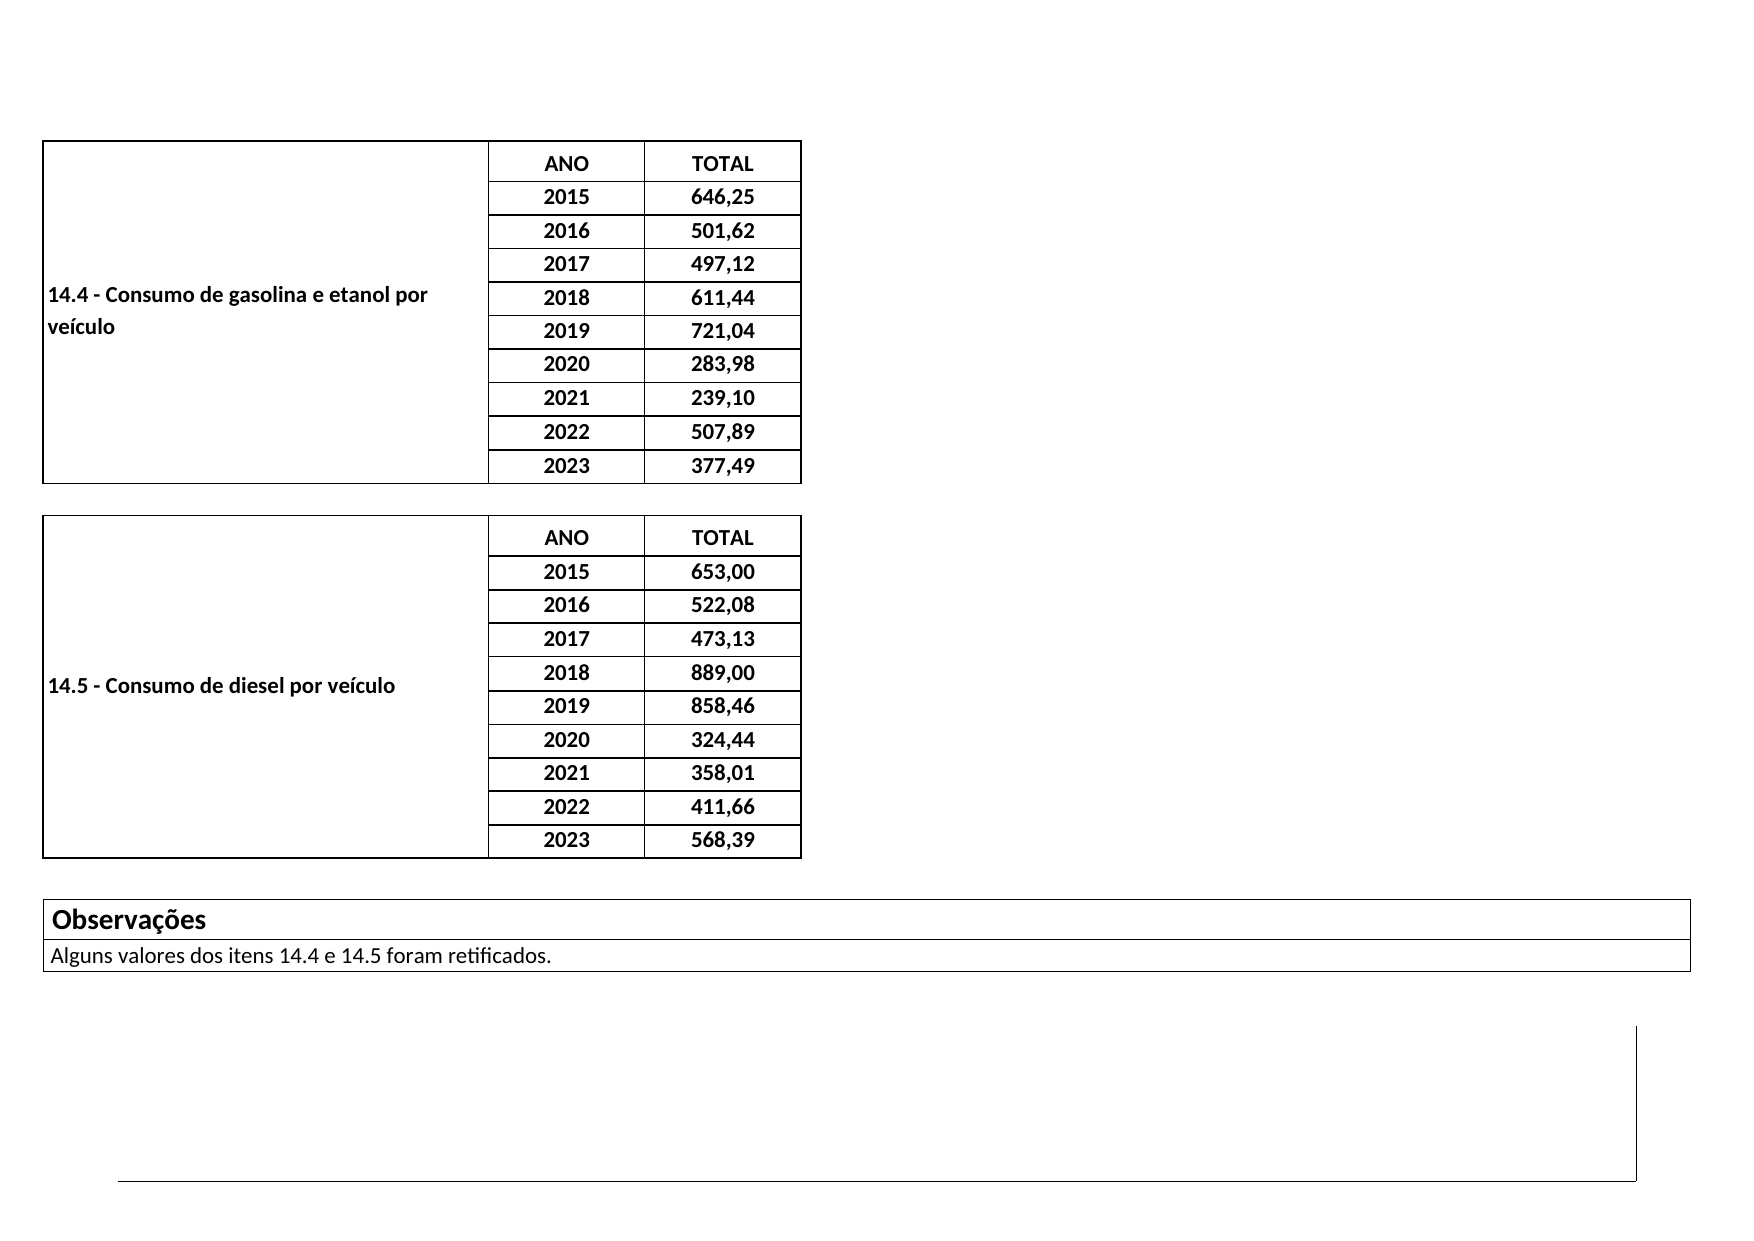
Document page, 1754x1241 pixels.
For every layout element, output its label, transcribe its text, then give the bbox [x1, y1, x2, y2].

table_cell 239,10 [645, 383, 800, 415]
table_cell 653,00 [645, 557, 800, 589]
table_cell [801, 59, 957, 99]
table_cell [957, 100, 1135, 140]
table_cell 473,13 [645, 624, 800, 656]
table_cell [957, 449, 1135, 483]
table_cell 2019 [489, 316, 644, 348]
table_cell 2018 [489, 283, 644, 314]
table_cell [1135, 415, 1327, 449]
table_cell [1135, 381, 1327, 415]
table_cell 568,39 [645, 826, 800, 857]
table_cell 2016 [489, 591, 644, 622]
table_cell [957, 381, 1135, 415]
table_cell 2016 [489, 216, 644, 248]
table_cell 2019 [489, 692, 644, 723]
table_cell [1135, 449, 1327, 483]
table_cell 611,44 [645, 283, 800, 314]
table_cell 646,25 [645, 182, 800, 214]
table_cell 2021 [489, 759, 644, 790]
table_cell [43, 59, 488, 99]
table_cell 2022 [489, 417, 644, 449]
table_cell 358,01 [645, 759, 800, 790]
table_cell [802, 348, 957, 381]
table_cell [1135, 248, 1327, 281]
table_cell TOTAL [645, 142, 800, 181]
table_cell [1135, 315, 1327, 348]
table_cell [1135, 181, 1327, 214]
table_cell [802, 315, 957, 348]
table_cell [645, 100, 801, 140]
table_cell 2023 [489, 826, 644, 857]
table_cell [802, 281, 957, 314]
table_cell 2015 [489, 182, 644, 214]
table_cell 377,49 [645, 451, 800, 483]
table_cell 2022 [489, 792, 644, 824]
table_cell [1135, 59, 1327, 99]
table_cell [645, 59, 801, 99]
table_cell 2020 [489, 725, 644, 757]
table_header ANO [489, 516, 644, 555]
table_cell [802, 415, 957, 449]
table_cell 14.4 - Consumo de gasolina e etanol por veículo [44, 142, 488, 483]
table_cell 2015 [489, 557, 644, 589]
table_cell [802, 181, 957, 214]
table_cell [43, 100, 488, 140]
table_cell [1135, 214, 1327, 248]
table_cell 507,89 [645, 417, 800, 449]
table_cell [957, 248, 1135, 281]
table_cell [801, 100, 957, 140]
table_cell [802, 248, 957, 281]
table_cell [957, 181, 1135, 214]
table_cell 411,66 [645, 792, 800, 824]
table_cell [1135, 348, 1327, 381]
table_cell Alguns valores dos itens 14.4 e 14.5 foram retificados. [44, 940, 1690, 971]
table_cell 2021 [489, 383, 644, 415]
table_cell 2023 [489, 451, 644, 483]
table_cell [488, 59, 644, 99]
table_cell [957, 214, 1135, 248]
table_cell [1135, 100, 1327, 140]
table_cell 2017 [489, 249, 644, 281]
table_cell 501,62 [645, 216, 800, 248]
table_cell [802, 381, 957, 415]
table_cell 497,12 [645, 249, 800, 281]
table_cell [1135, 140, 1327, 181]
table_cell 2017 [489, 624, 644, 656]
table_cell [802, 449, 957, 483]
table_cell [802, 140, 957, 181]
table_header 14.5 - Consumo de diesel por veículo [44, 516, 488, 857]
table_cell [957, 281, 1135, 314]
table_cell 324,44 [645, 725, 800, 757]
table_cell 721,04 [645, 316, 800, 348]
table_cell [802, 214, 957, 248]
table_cell 889,00 [645, 657, 800, 690]
table_header TOTAL [645, 516, 800, 555]
table_cell 858,46 [645, 692, 800, 723]
table_cell 283,98 [645, 350, 800, 381]
table_cell [957, 140, 1135, 181]
table_header Observações [44, 900, 1690, 938]
table_cell 2020 [489, 350, 644, 381]
table_cell [957, 348, 1135, 381]
table_cell [957, 415, 1135, 449]
table_cell 522,08 [645, 591, 800, 622]
table_cell [488, 100, 644, 140]
table_cell 2018 [489, 657, 644, 690]
table_cell ANO [489, 142, 644, 181]
table_cell [957, 315, 1135, 348]
table_cell [957, 59, 1135, 99]
table_cell [1135, 281, 1327, 314]
